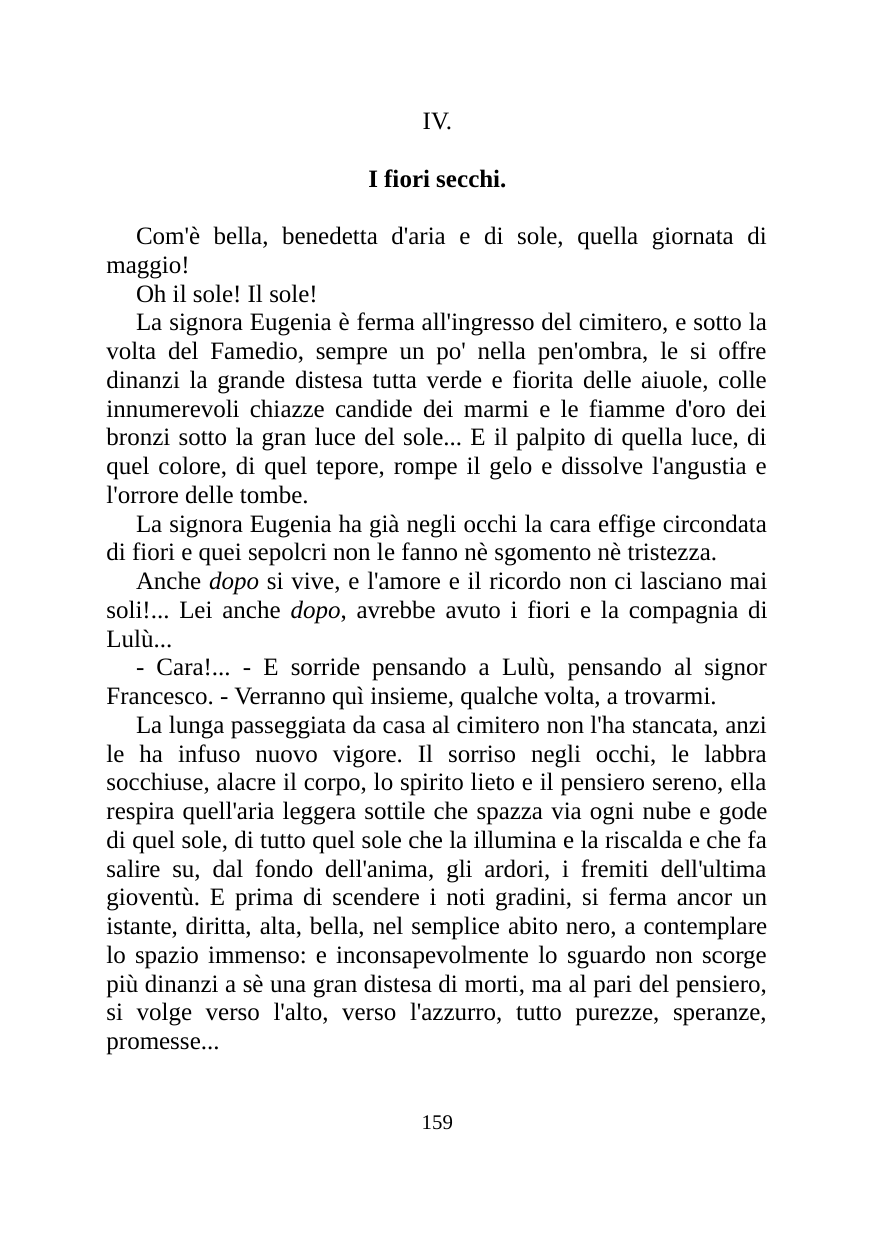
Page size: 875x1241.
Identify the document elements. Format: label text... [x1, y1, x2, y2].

text La signora Eugenia ha già negli occhi la cara effige circondata di fiori e quei sepolcri non le fanno nè sgomento nè tristezza. [106, 509, 768, 566]
text Anche dopo si vive, e l'amore e il ricordo non ci lasciano mai soli!... Lei anche dopo, avrebbe avuto i fiori e la compagnia di Lulù... [106, 566, 768, 652]
text La signora Eugenia è ferma all'ingresso del cimitero, e sotto la volta del Famedio, sempre un po' nella pen'ombra, le si offre dinanzi la grande distesa tutta verde e fiorita delle aiuole, colle innumerevoli chiazze candide dei marmi e le fiamme d'oro dei bronzi sotto la gran luce del sole... E il palpito di quella luce, di quel colore, di quel tepore, rompe il gelo e dissolve l'angustia e l'orrore delle tombe. [106, 307, 768, 509]
text - Cara!... - E sorride pensando a Lulù, pensando al signor Francesco. - Verranno quì insieme, qualche volta, a trovarmi. [106, 652, 768, 710]
text La lunga passeggiata da casa al cimitero non l'ha stancata, anzi le ha infuso nuovo vigore. Il sorriso negli occhi, le labbra socchiuse, alacre il corpo, lo spirito lieto e il pensiero sereno, ella respira quell'aria leggera sottile che spazza via ogni nube e gode di quel sole, di tutto quel sole che la illumina e la riscalda e che fa salire su, dal fondo dell'anima, gli ardori, i fremiti dell'ultima gioventù. E prima di scendere i noti gradini, si ferma ancor un istante, diritta, alta, bella, nel semplice abito nero, a contemplare lo spazio immenso: e inconsapevolmente lo sguardo non scorge più dinanzi a sè una gran distesa di morti, ma al pari del pensiero, si volge verso l'alto, verso l'azzurro, tutto purezze, speranze, promesse... [106, 710, 768, 1055]
text IV. [106, 106, 768, 135]
text I fiori secchi. [106, 164, 768, 192]
text Oh il sole! Il sole! [106, 279, 768, 307]
text Com'è bella, benedetta d'aria e di sole, quella giornata di maggio! [106, 221, 768, 279]
